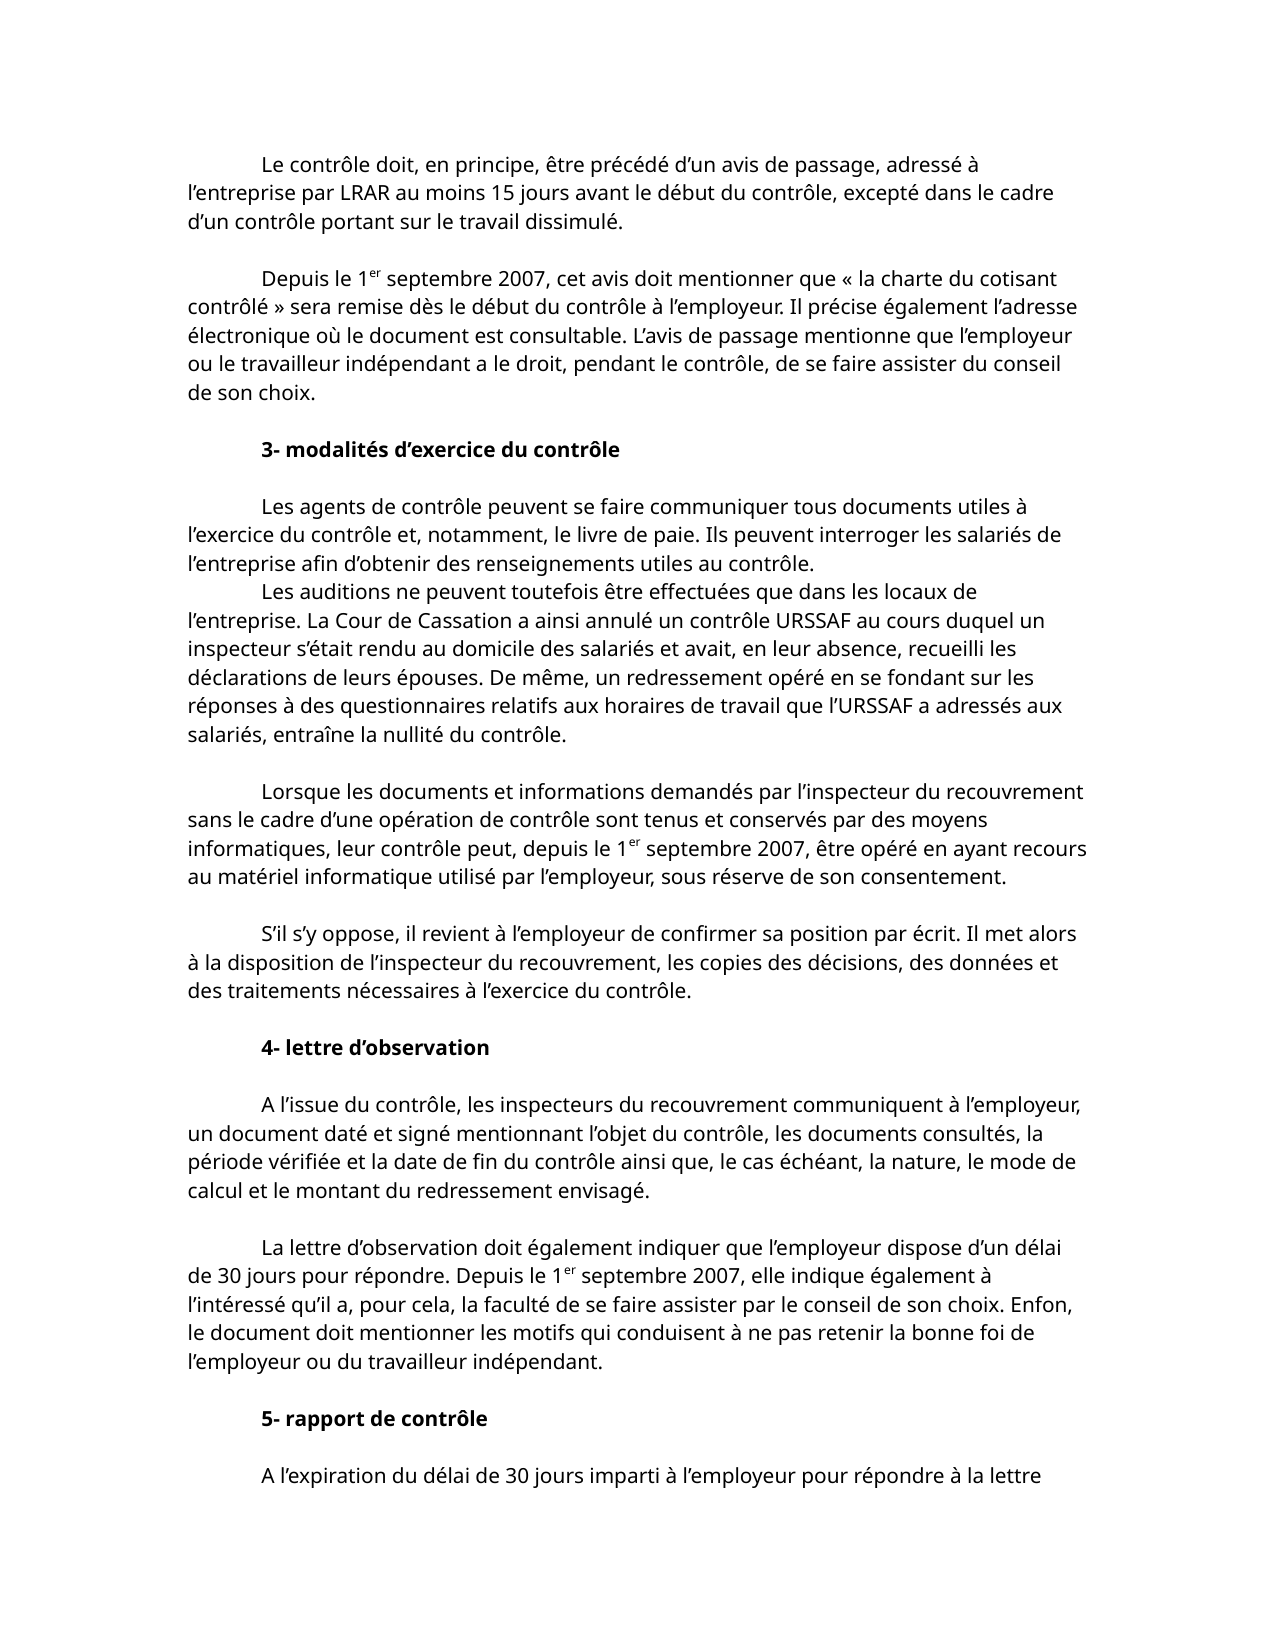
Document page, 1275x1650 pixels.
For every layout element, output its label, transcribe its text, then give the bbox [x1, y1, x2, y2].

text 5- rapport de contrôle [187, 1404, 1087, 1432]
text S’il s’y oppose, il revient à l’employeur de confirmer sa position par écrit. Il met alors à la disposition de l’inspecteur du recouvrement, les copies des décisions, des données et des traitements nécessaires à l’exercice du contrôle. [187, 919, 1087, 1005]
text 3- modalités d’exercice du contrôle [187, 435, 1087, 463]
text Le contrôle doit, en principe, être précédé d’un avis de passage, adressé à l’entreprise par LRAR au moins 15 jours avant le début du contrôle, excepté dans le cadre d’un contrôle portant sur le travail dissimulé. [187, 150, 1087, 235]
text Les auditions ne peuvent toutefois être effectuées que dans les locaux de l’entreprise. La Cour de Cassation a ainsi annulé un contrôle URSSAF au cours duquel un inspecteur s’était rendu au domicile des salariés et avait, en leur absence, recueilli les déclarations de leurs épouses. De même, un redressement opéré en se fondant sur les réponses à des questionnaires relatifs aux horaires de travail que l’URSSAF a adressés aux salariés, entraîne la nullité du contrôle. [187, 577, 1087, 748]
text A l’issue du contrôle, les inspecteurs du recouvrement communiquent à l’employeur, un document daté et signé mentionnant l’objet du contrôle, les documents consultés, la période vérifiée et la date de fin du contrôle ainsi que, le cas échéant, la nature, le mode de calcul et le montant du redressement envisagé. [187, 1091, 1087, 1204]
text Lorsque les documents et informations demandés par l’inspecteur du recouvrement sans le cadre d’une opération de contrôle sont tenus et conservés par des moyens informatiques, leur contrôle peut, depuis le 1er septembre 2007, être opéré en ayant recours au matériel informatique utilisé par l’employeur, sous réserve de son consentement. [187, 777, 1087, 891]
text Les agents de contrôle peuvent se faire communiquer tous documents utiles à l’exercice du contrôle et, notamment, le livre de paie. Ils peuvent interroger les salariés de l’entreprise afin d’obtenir des renseignements utiles au contrôle. [187, 492, 1087, 577]
text A l’expiration du délai de 30 jours imparti à l’employeur pour répondre à la lettre [187, 1461, 1087, 1490]
text 4- lettre d’observation [187, 1033, 1087, 1062]
text Depuis le 1er septembre 2007, cet avis doit mentionner que « la charte du cotisant contrôlé » sera remise dès le début du contrôle à l’employeur. Il précise également l’adresse électronique où le document est consultable. L’avis de passage mentionne que l’employeur ou le travailleur indépendant a le droit, pendant le contrôle, de se faire assister du conseil de son choix. [187, 264, 1087, 406]
text La lettre d’observation doit également indiquer que l’employeur dispose d’un délai de 30 jours pour répondre. Depuis le 1er septembre 2007, elle indique également à l’intéressé qu’il a, pour cela, la faculté de se faire assister par le conseil de son choix. Enfon, le document doit mentionner les motifs qui conduisent à ne pas retenir la bonne foi de l’employeur ou du travailleur indépendant. [187, 1233, 1087, 1375]
